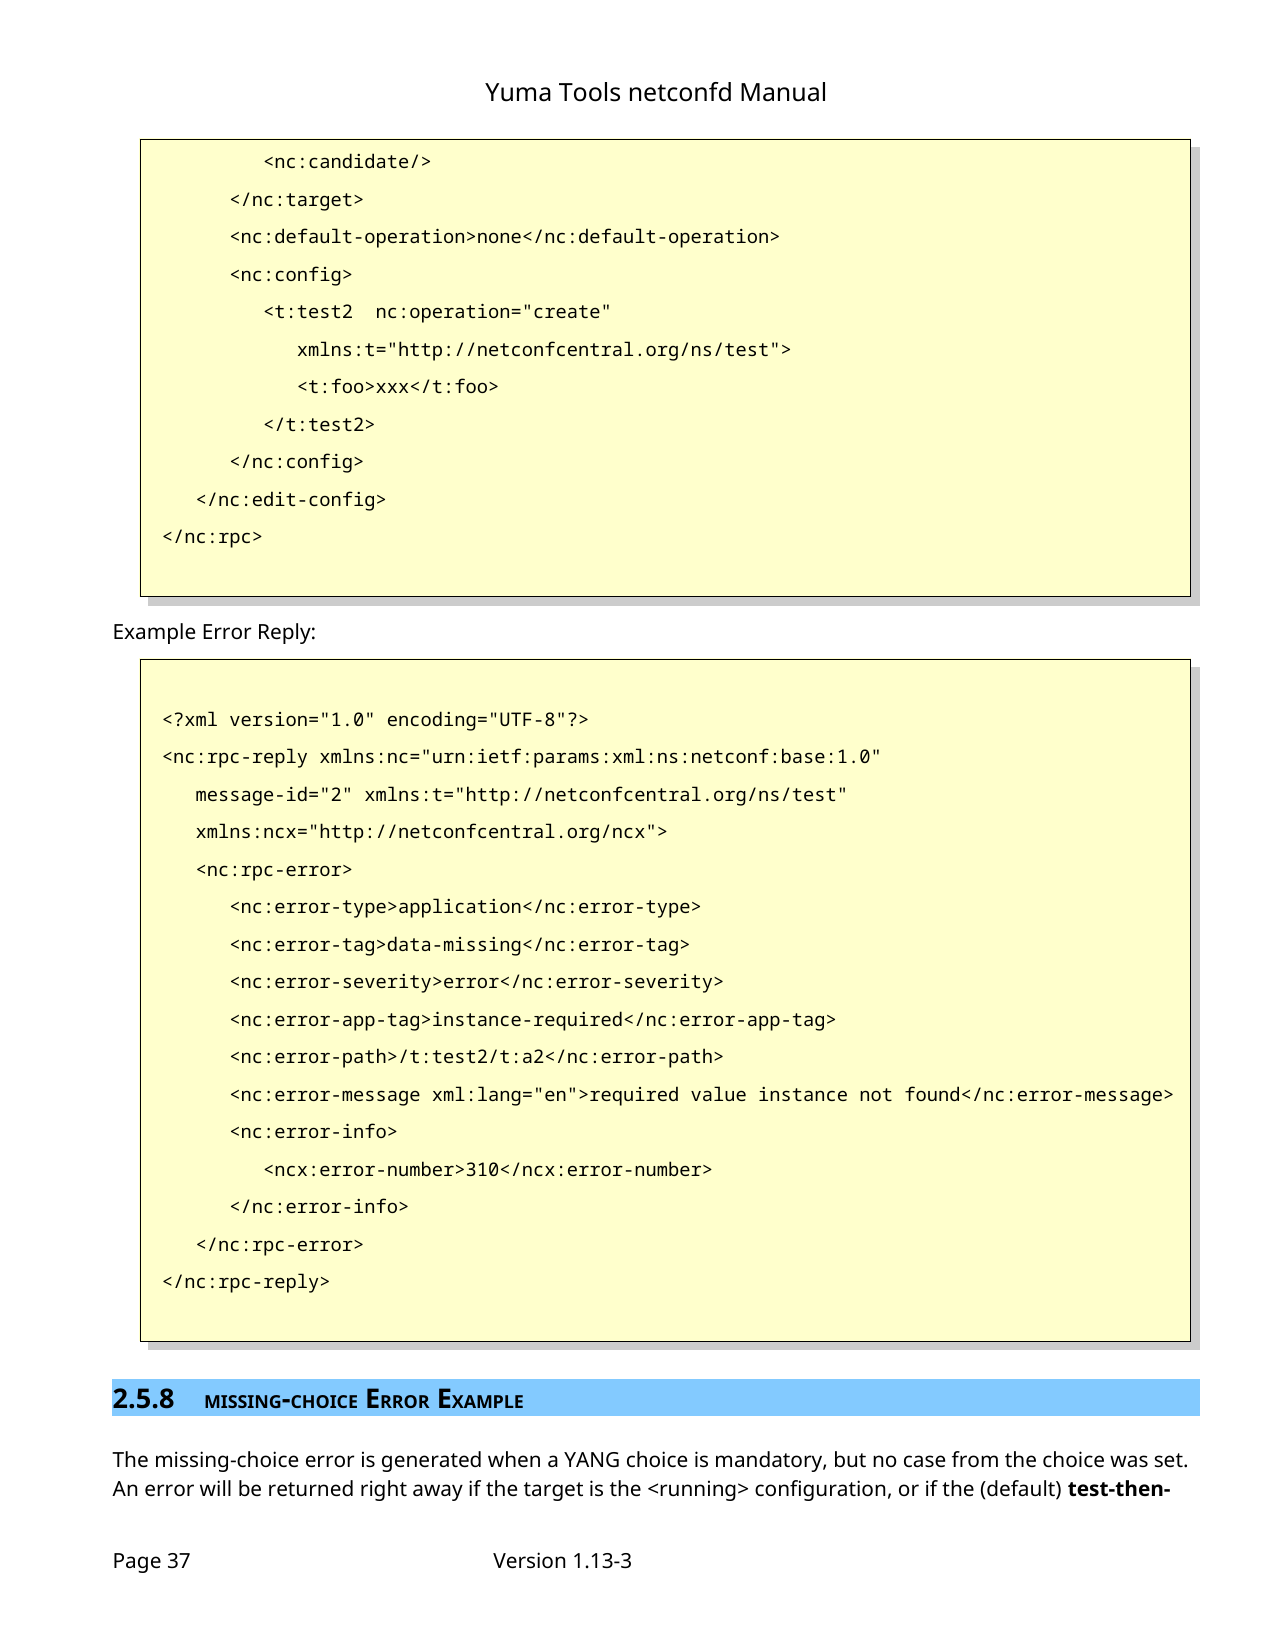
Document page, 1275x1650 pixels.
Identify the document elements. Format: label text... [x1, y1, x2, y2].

text <nc:default-operation>none</nc:default-operation> [141, 213, 1190, 249]
text </nc:error-info> [141, 1183, 1190, 1219]
text <nc:config> [141, 251, 1190, 287]
text message-id="2" xmlns:t="http://netconfcentral.org/ns/test" [141, 771, 1190, 806]
text <t:foo>xxx</t:foo> [141, 363, 1190, 399]
text <t:test2 nc:operation="create" [141, 288, 1190, 324]
text </nc:target> [141, 176, 1190, 212]
text <ncx:error-number>310</ncx:error-number> [141, 1146, 1190, 1181]
text </nc:config> [141, 438, 1190, 474]
text The missing-choice error is generated when a YANG choice is mandatory, but no case from the choice was set. An error will be returned right away if the target is the <running> configuration, or if the (default) test-then- [112, 1446, 1200, 1502]
text <?xml version="1.0" encoding="UTF-8"?> [141, 696, 1190, 731]
text <nc:error-app-tag>instance-required</nc:error-app-tag> [141, 996, 1190, 1031]
text xmlns:ncx="http://netconfcentral.org/ncx"> [141, 808, 1190, 844]
text Example Error Reply: [112, 617, 1200, 646]
text <nc:error-path>/t:test2/t:a2</nc:error-path> [141, 1033, 1190, 1069]
text xmlns:t="http://netconfcentral.org/ns/test"> [141, 326, 1190, 362]
text <nc:rpc-error> [141, 846, 1190, 881]
text </nc:rpc-reply> [141, 1258, 1190, 1294]
text </nc:edit-config> [141, 476, 1190, 512]
text </nc:rpc-error> [141, 1221, 1190, 1256]
text </t:test2> [141, 401, 1190, 437]
subtitle missing-choice Error Example [112, 1379, 1200, 1416]
text <nc:error-type>application</nc:error-type> [141, 883, 1190, 919]
text <nc:candidate/> [141, 140, 1190, 174]
text <nc:error-info> [141, 1108, 1190, 1144]
text <nc:error-tag>data-missing</nc:error-tag> [141, 921, 1190, 956]
text <nc:error-message xml:lang="en">required value instance not found</nc:error-message> [141, 1071, 1190, 1106]
text <nc:rpc-reply xmlns:nc="urn:ietf:params:xml:ns:netconf:base:1.0" [141, 733, 1190, 769]
text <nc:error-severity>error</nc:error-severity> [141, 958, 1190, 994]
text </nc:rpc> [141, 513, 1190, 549]
